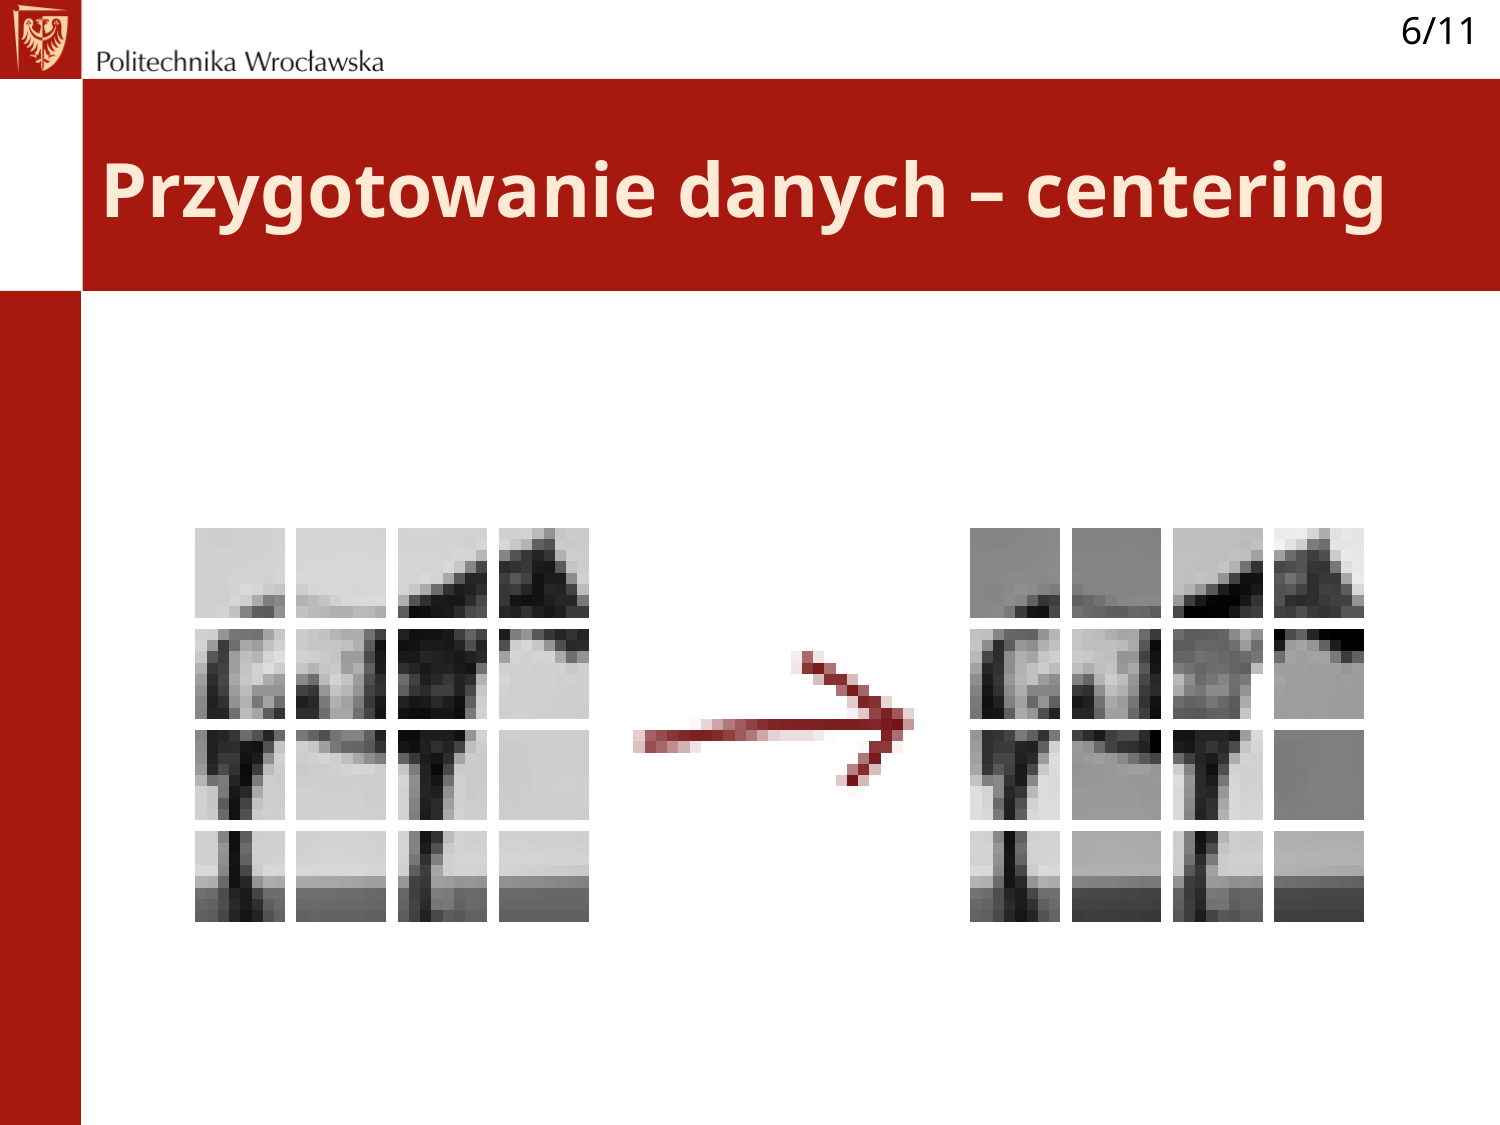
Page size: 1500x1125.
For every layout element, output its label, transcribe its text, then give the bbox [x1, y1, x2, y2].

picture [0, 0, 384, 79]
picture [106, 528, 1454, 922]
title Przygotowanie danych – centering [100, 103, 1483, 274]
